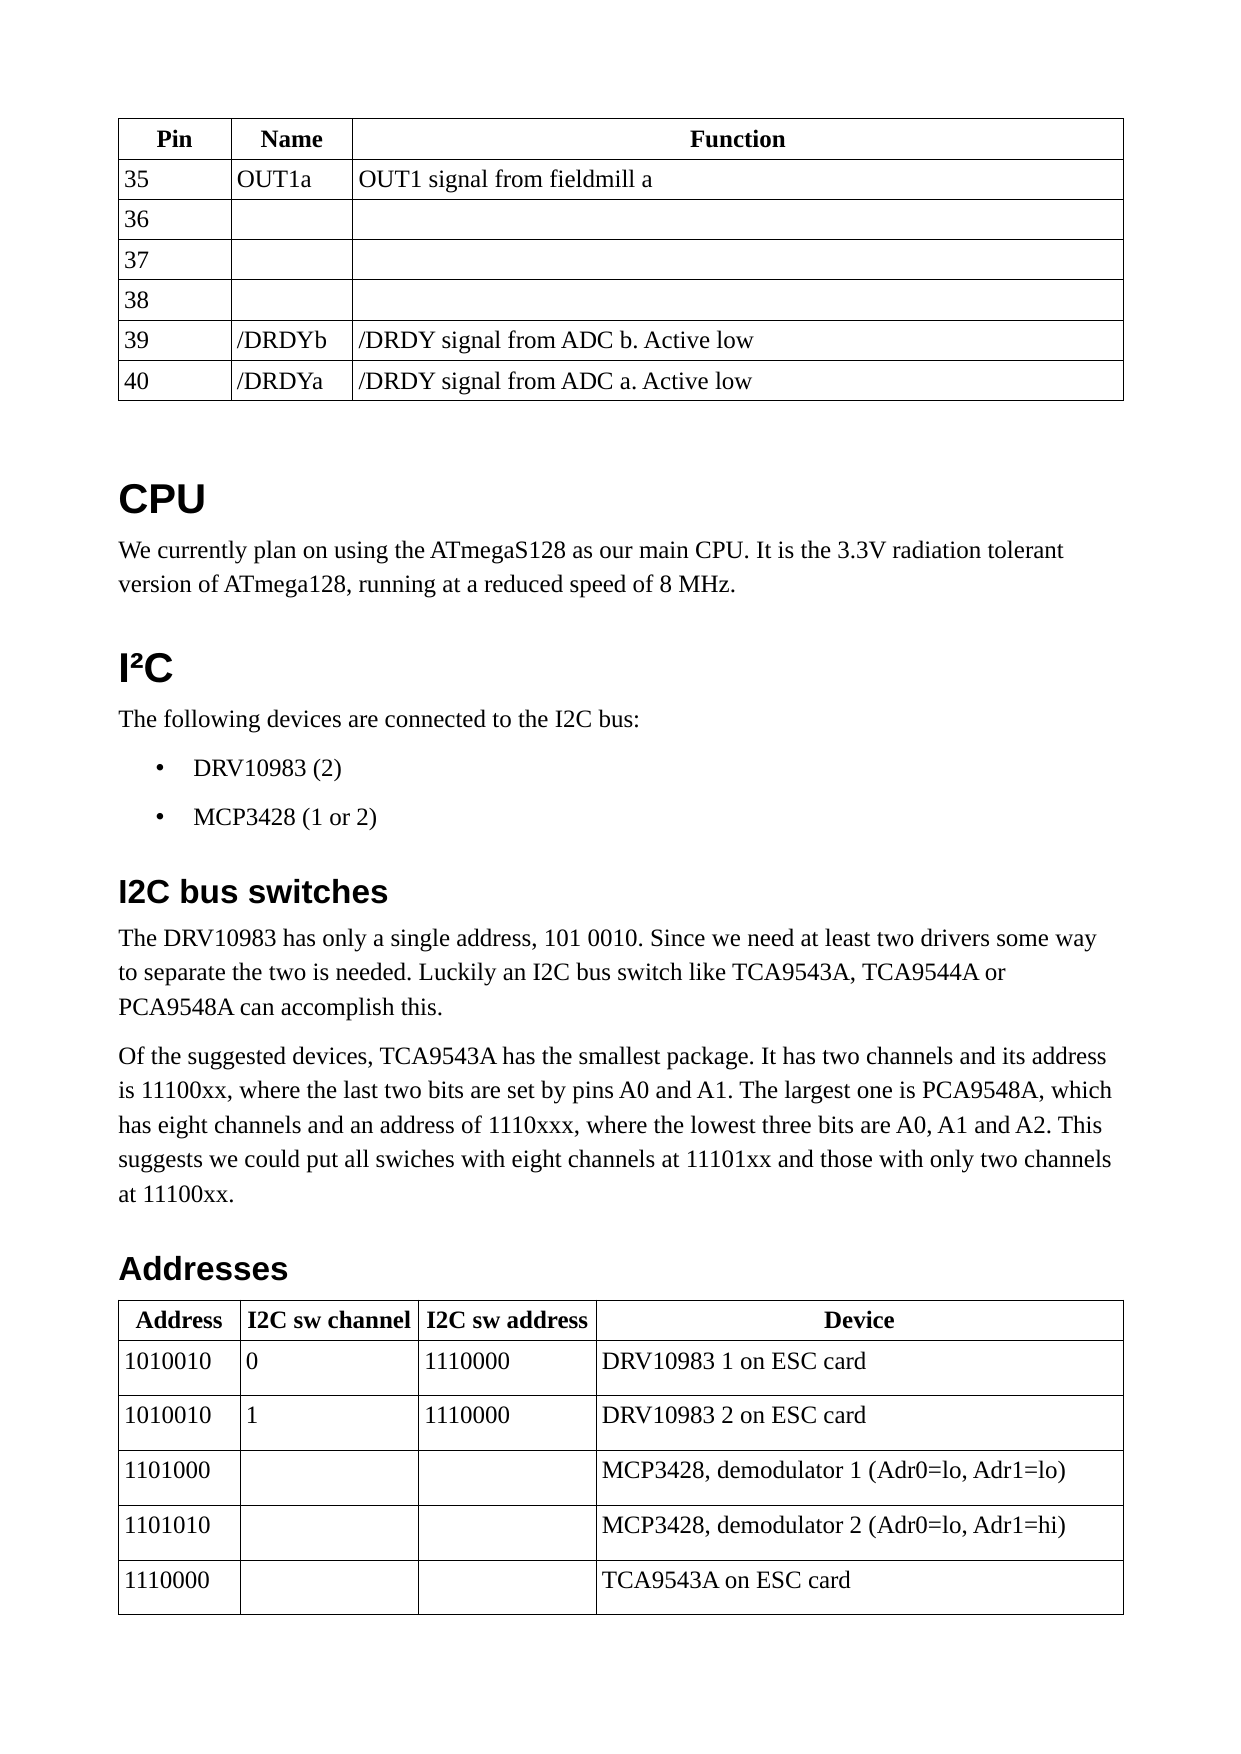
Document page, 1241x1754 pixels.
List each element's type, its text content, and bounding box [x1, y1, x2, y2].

table_cell 40 [119, 361, 231, 400]
table_cell [353, 240, 1123, 279]
table_cell MCP3428, demodulator 1 (Adr0=lo, Adr1=lo) [597, 1451, 1123, 1504]
table_cell 1101000 [119, 1451, 240, 1504]
text Of the suggested devices, TCA9543A has the smallest package. It has two channels and its address is 11100xx, where the last two bits are set by pins A0 and A1. The largest one is PCA9548A, which has eight channels and an address of 1110xxx, where the lowest three bits are A0, A1 and A2. This suggests we could put all swiches with eight channels at 11101xx and those with only two channels at 11100xx. [118, 1041, 1122, 1207]
list MCP3428 (1 or 2) [156, 802, 1122, 831]
table_cell MCP3428, demodulator 2 (Adr0=lo, Adr1=hi) [597, 1506, 1123, 1559]
table_cell /DRDYa [232, 361, 352, 400]
table_cell [419, 1561, 596, 1614]
table_cell [353, 280, 1123, 320]
table_cell /DRDYb [232, 321, 352, 360]
table_header Device [597, 1301, 1123, 1340]
list DRV10983 (2) [156, 753, 1122, 782]
table_cell 1 [241, 1396, 418, 1450]
table_cell 1101010 [119, 1506, 240, 1559]
subtitle I2C bus switches [118, 872, 1122, 910]
table_cell 39 [119, 321, 231, 360]
table_cell 1110000 [119, 1561, 240, 1614]
table_cell /DRDY signal from ADC a. Active low [353, 361, 1123, 400]
text We currently plan on using the ATmegaS128 as our main CPU. It is the 3.3V radiation tolerant version of ATmega128, running at a reduced speed of 8 MHz. [118, 535, 1122, 598]
table_header Pin [119, 119, 231, 158]
table_cell 1110000 [419, 1341, 596, 1395]
table_cell [241, 1451, 418, 1504]
table_cell DRV10983 1 on ESC card [597, 1341, 1123, 1395]
table_cell 1110000 [419, 1396, 596, 1450]
table_cell DRV10983 2 on ESC card [597, 1396, 1123, 1450]
table_header Name [232, 119, 352, 158]
table_cell [241, 1506, 418, 1559]
table_cell OUT1 signal from fieldmill a [353, 160, 1123, 199]
subtitle I²C [118, 643, 1122, 691]
table_cell [232, 280, 352, 320]
table_header Address [119, 1301, 240, 1340]
table_cell [241, 1561, 418, 1614]
table_cell 1010010 [119, 1396, 240, 1450]
table_cell 37 [119, 240, 231, 279]
table_cell 0 [241, 1341, 418, 1395]
subtitle Addresses [118, 1249, 1122, 1287]
table_cell /DRDY signal from ADC b. Active low [353, 321, 1123, 360]
table_cell [419, 1451, 596, 1504]
table_header Function [353, 119, 1123, 158]
table_cell OUT1a [232, 160, 352, 199]
table_cell [353, 200, 1123, 239]
table_cell TCA9543A on ESC card [597, 1561, 1123, 1614]
subtitle CPU [118, 474, 1122, 522]
text The DRV10983 has only a single address, 101 0010. Since we need at least two drivers some way to separate the two is needed. Luckily an I2C bus switch like TCA9543A, TCA9544A or PCA9548A can accomplish this. [118, 923, 1122, 1021]
table_header I2C sw channel [241, 1301, 418, 1340]
table_cell [232, 200, 352, 239]
table_cell 1010010 [119, 1341, 240, 1395]
table_cell 35 [119, 160, 231, 199]
table_cell 36 [119, 200, 231, 239]
table_cell [419, 1506, 596, 1559]
table_cell 38 [119, 280, 231, 320]
table_header I2C sw address [419, 1301, 596, 1340]
text The following devices are connected to the I2C bus: [118, 704, 1122, 733]
table_cell [232, 240, 352, 279]
